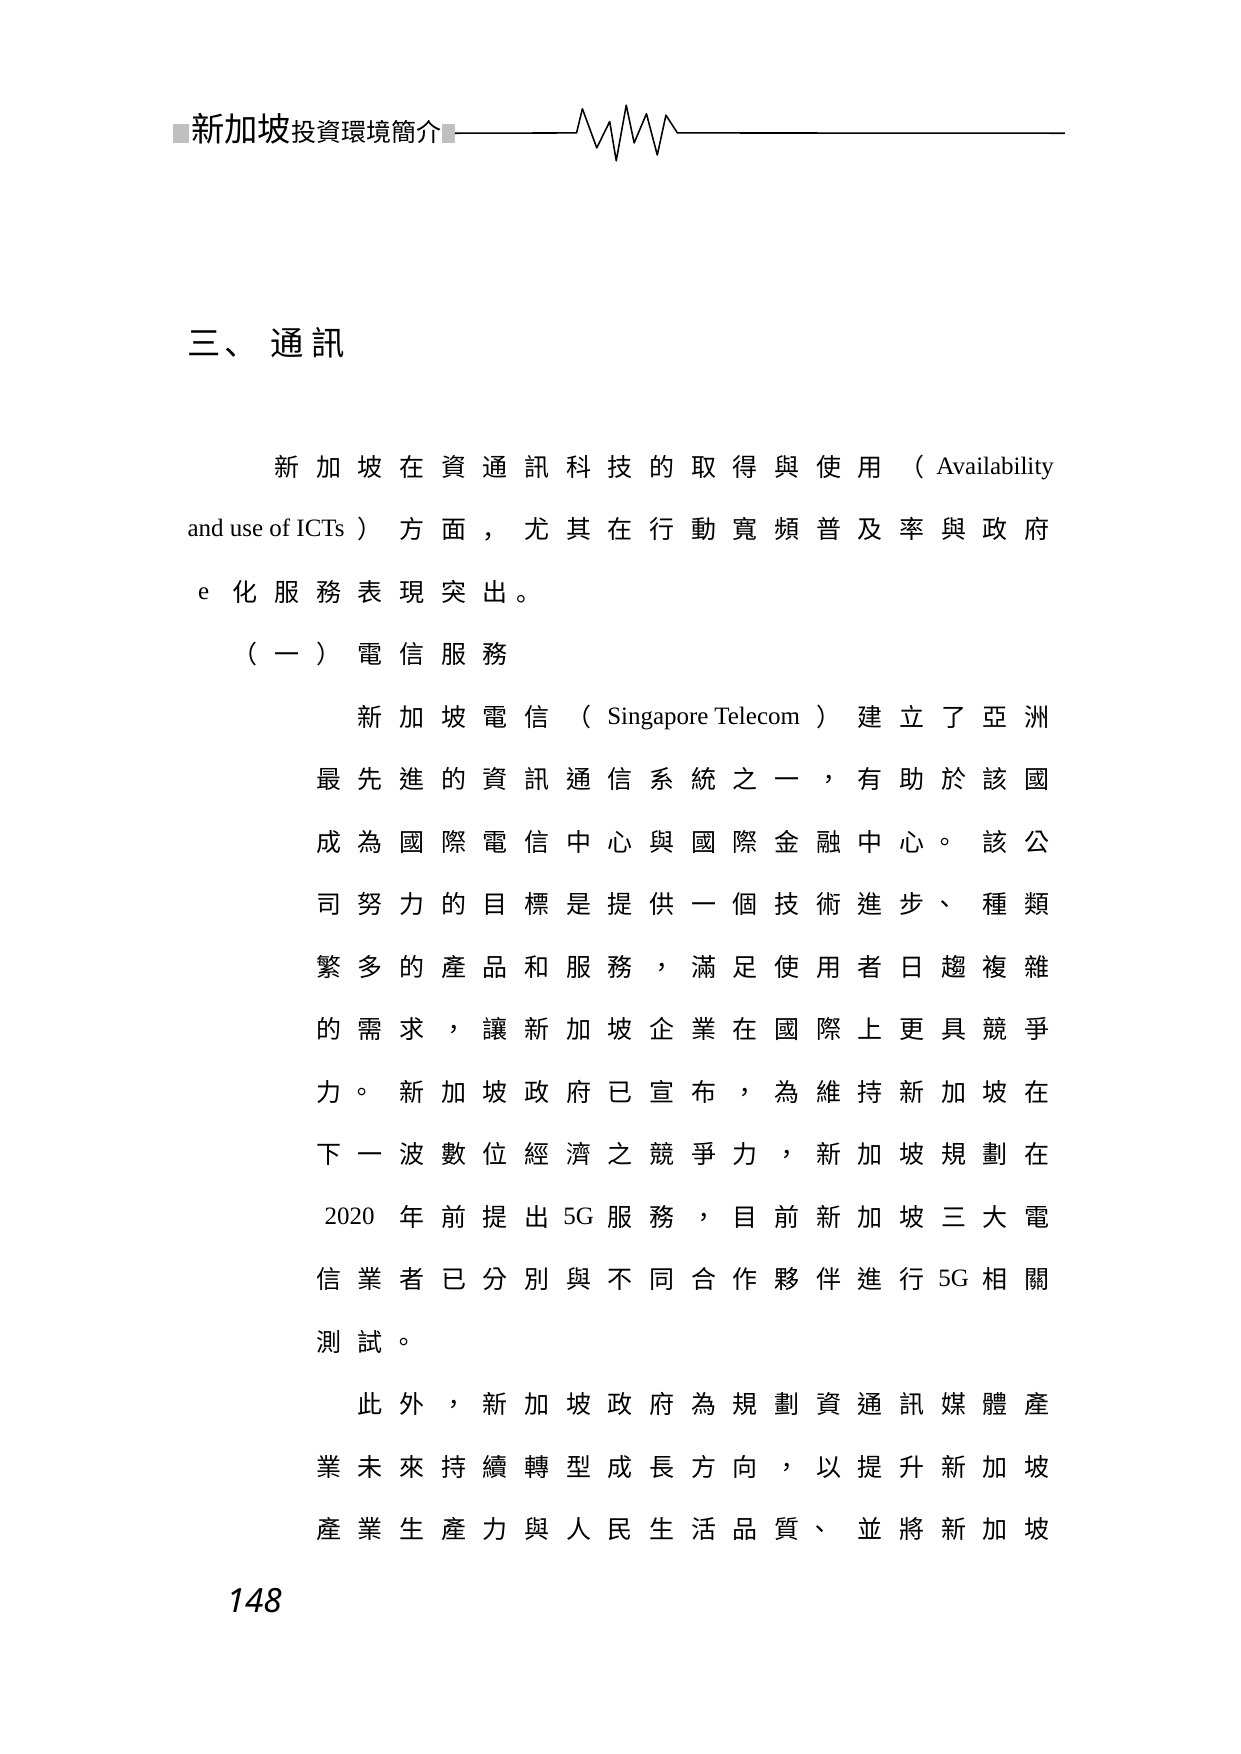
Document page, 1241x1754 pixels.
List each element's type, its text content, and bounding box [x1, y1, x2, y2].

text 此外，新加坡政府為規劃資通訊媒體產業未來持續轉型成長方向，以提升新加坡產業生產力與人民生活品質、並將新加坡 [281, 1361, 1058, 1549]
text 新加坡電信（Singapore Telecom）建立了亞洲最先進的資訊通信系統之一，有助於該國成為國際電信中心與國際金融中心。該公司努力的目標是提供一個技術進步、種類繁多的產品和服務，滿足使用者日趨複雜的需求，讓新加坡企業在國際上更具競爭力。新加坡政府已宣布，為維持新加坡在下一波數位經濟之競爭力，新加坡規劃在2020年前提出5G服務，目前新加坡三大電信業者已分別與不同合作夥伴進行5G相關測試。 [281, 674, 1058, 1361]
text 三、通訊 [183, 299, 1058, 361]
text （一）電信服務 [207, 611, 1058, 674]
text 新加坡在資通訊科技的取得與使用（Availability and use of ICTs）方面，尤其在行動寬頻普及率與政府e化服務表現突出。 [183, 424, 1058, 611]
